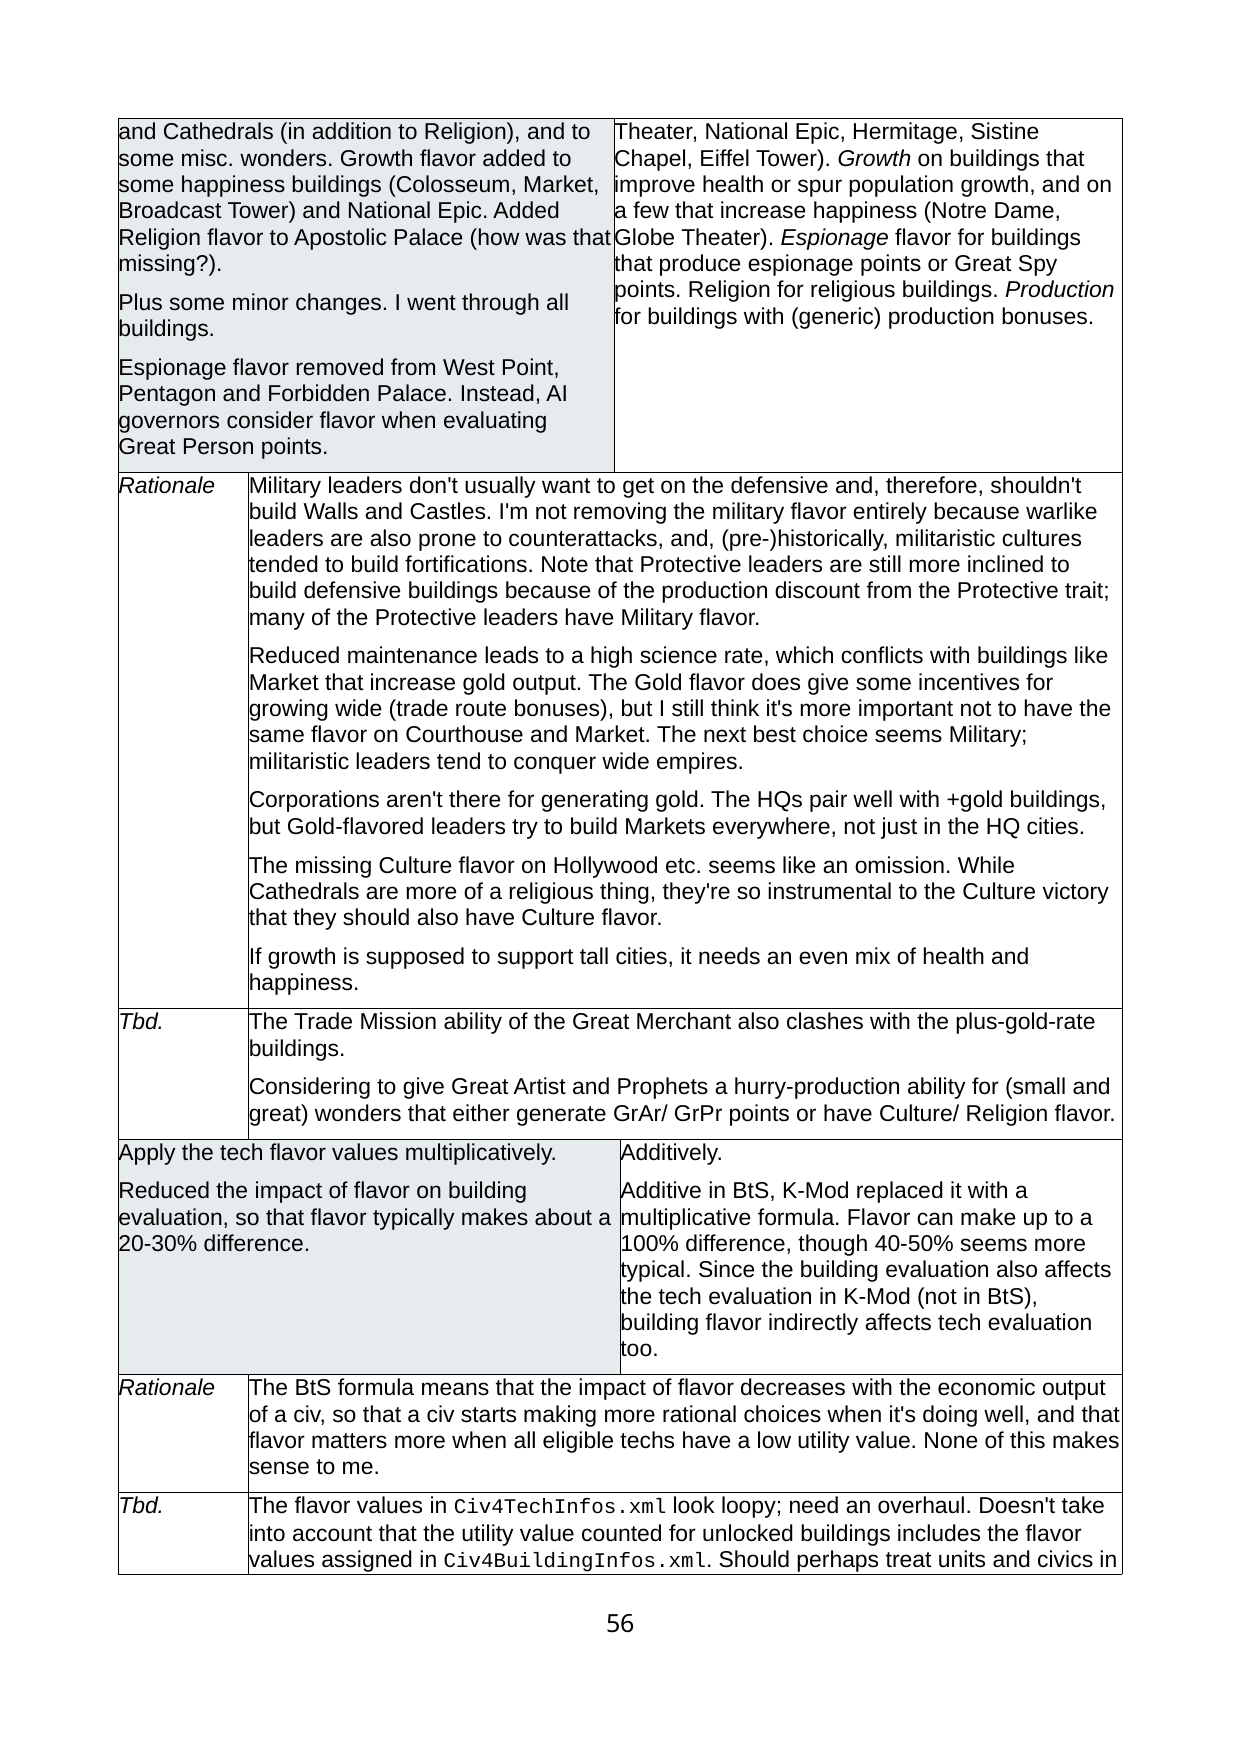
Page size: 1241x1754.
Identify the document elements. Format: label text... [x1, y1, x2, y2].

table_cell Apply the tech flavor values multiplicatively. Reduced the impact of flavor on building evaluation, so that flavor typically makes about a 20-30% difference. [119, 1140, 620, 1374]
table_cell Tbd. [119, 1009, 248, 1138]
table_cell The flavor values in Civ4TechInfos.xml look loopy; need an overhaul. Doesn't take into account that the utility value counted for unlocked buildings includes the flavor values assigned in Civ4BuildingInfos.xml. Should perhaps treat units and civics in [249, 1493, 1122, 1574]
table_cell Rationale [119, 473, 248, 1008]
table_cell Additively. Additive in BtS, K-Mod replaced it with a multiplicative formula. Flavor can make up to a 100% difference, though 40-50% seems more typical. Since the building evaluation also affects the tech evaluation in K-Mod (not in BtS), building flavor indirectly affects tech evaluation too. [621, 1140, 1122, 1374]
table_cell Military leaders don't usually want to get on the defensive and, therefore, shouldn't build Walls and Castles. I'm not removing the military flavor entirely because warlike leaders are also prone to counterattacks, and, (pre-)historically, militaristic cultures tended to build fortifications. Note that Protective leaders are still more inclined to build defensive buildings because of the production discount from the Protective trait; many of the Protective leaders have Military flavor. Reduced maintenance leads to a high science rate, which conflicts with buildings like Market that increase gold output. The Gold flavor does give some incentives for growing wide (trade route bonuses), but I still think it's more important not to have the same flavor on Courthouse and Market. The next best choice seems Military; militaristic leaders tend to conquer wide empires. Corporations aren't there for generating gold. The HQs pair well with +gold buildings, but Gold-flavored leaders try to build Markets everywhere, not just in the HQ cities. The missing Culture flavor on Hollywood etc. seems like an omission. While Cathedrals are more of a religious thing, they're so instrumental to the Culture victory that they should also have Culture flavor. If growth is supposed to support tall cities, it needs an even mix of health and happiness. [249, 473, 1122, 1008]
table_cell The BtS formula means that the impact of flavor decreases with the economic output of a civ, so that a civ starts making more rational choices when it's doing well, and that flavor matters more when all eligible techs have a low utility value. None of this makes sense to me. [249, 1375, 1122, 1492]
table_cell Tbd. [119, 1493, 248, 1574]
table_cell Rationale [119, 1375, 248, 1492]
table_cell The Trade Mission ability of the Great Merchant also clashes with the plus-gold-rate buildings. Considering to give Great Artist and Prophets a hurry-production ability for (small and great) wonders that either generate GrAr/ GrPr points or have Culture/ Religion flavor. [249, 1009, 1122, 1138]
table_cell and Cathedrals (in addition to Religion), and to some misc. wonders. Growth flavor added to some happiness buildings (Colosseum, Market, Broadcast Tower) and National Epic. Added Religion flavor to Apostolic Palace (how was that missing?). Plus some minor changes. I went through all buildings. Espionage flavor removed from West Point, Pentagon and Forbidden Palace. Instead, AI governors consider flavor when evaluating Great Person points. [119, 119, 614, 472]
table_cell Theater, National Epic, Hermitage, Sistine Chapel, Eiffel Tower). Growth on buildings that improve health or spur population growth, and on a few that increase happiness (Notre Dame, Globe Theater). Espionage flavor for buildings that produce espionage points or Great Spy points. Religion for religious buildings. Production for buildings with (generic) production bonuses. [615, 119, 1122, 472]
